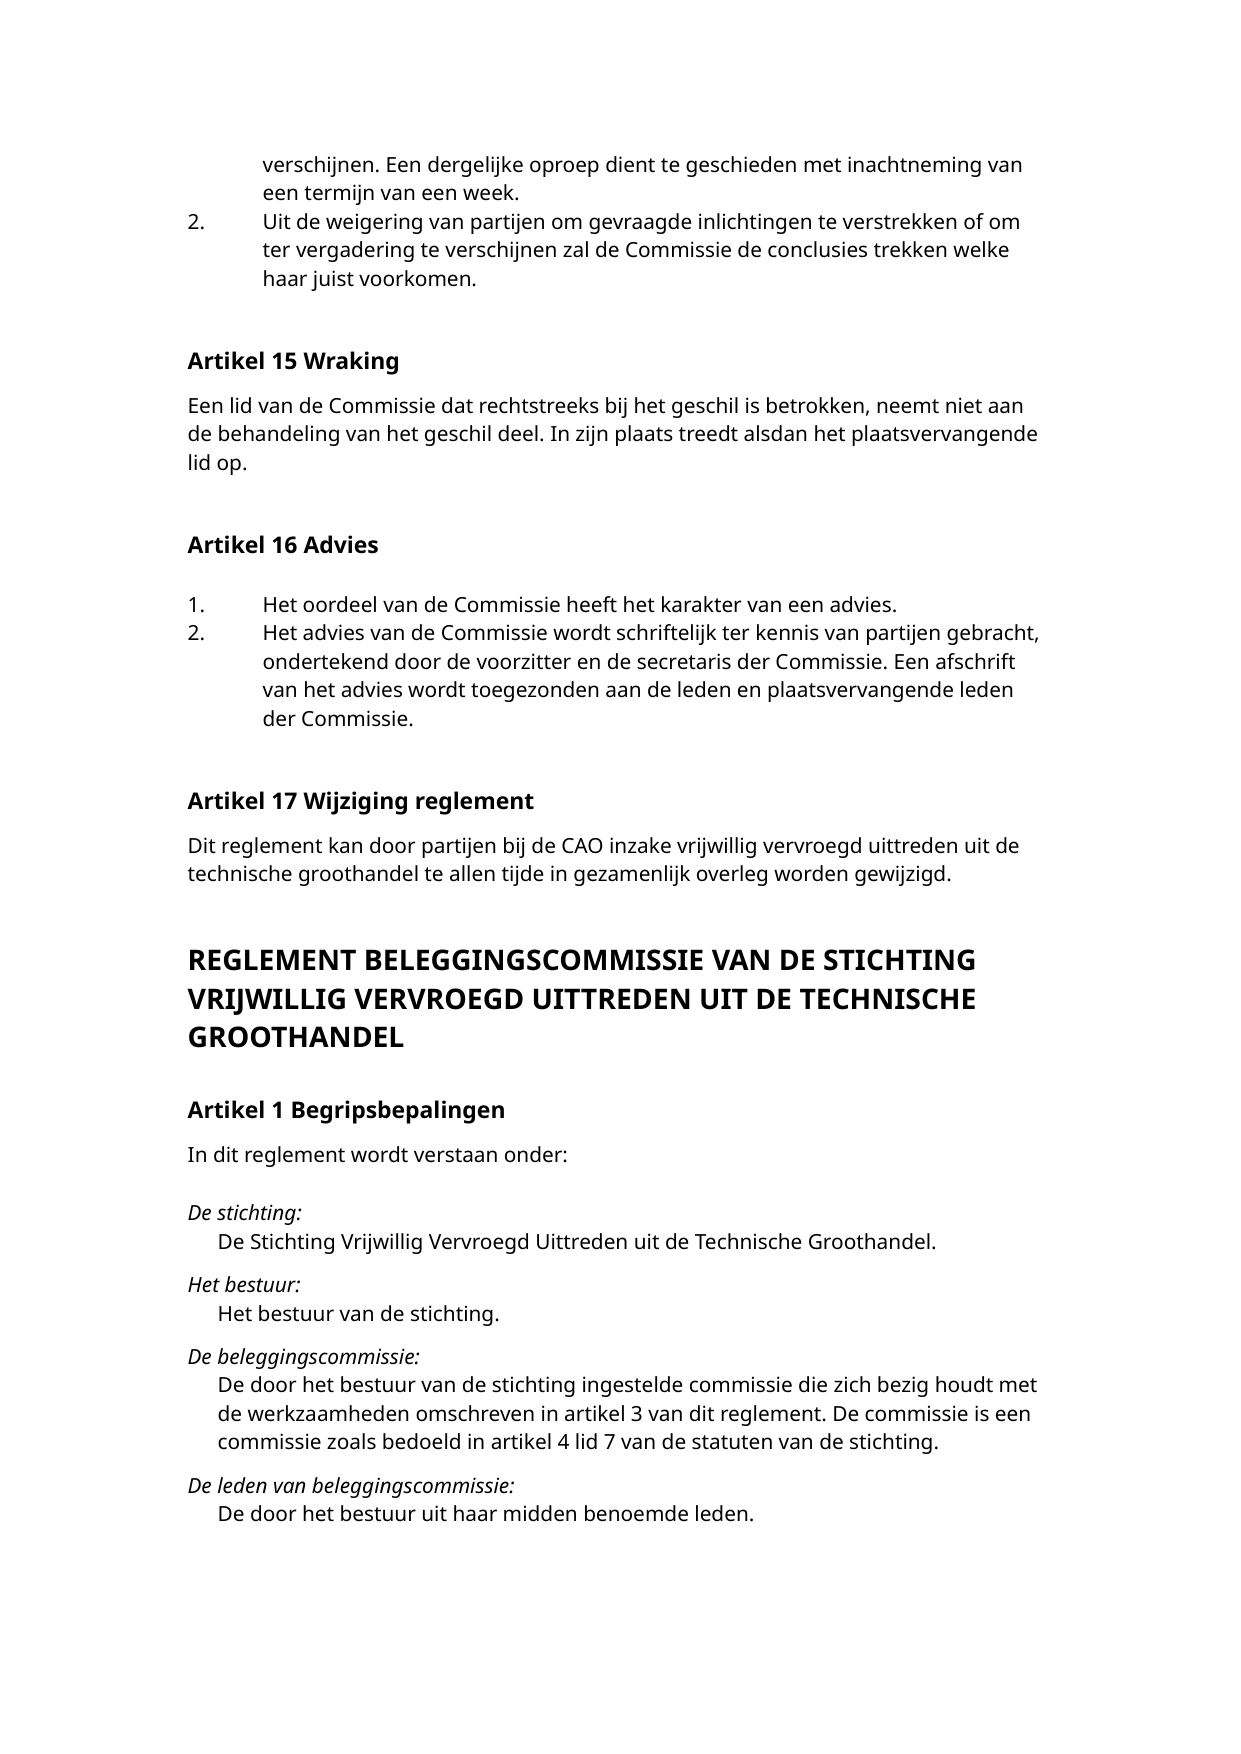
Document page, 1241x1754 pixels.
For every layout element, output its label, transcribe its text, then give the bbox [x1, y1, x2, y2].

subtitle Artikel 16 Advies [187, 529, 1053, 560]
text De door het bestuur uit haar midden benoemde leden. [217, 1499, 1053, 1528]
subtitle Artikel 17 Wijziging reglement [187, 785, 1053, 816]
text De Stichting Vrijwillig Vervroegd Uittreden uit de Technische Groothandel. [217, 1227, 1053, 1255]
text De door het bestuur van de stichting ingestelde commissie die zich bezig houdt met de werkzaamheden omschreven in artikel 3 van dit reglement. De commissie is een commissie zoals bedoeld in artikel 4 lid 7 van de statuten van de stichting. [217, 1371, 1053, 1456]
subtitle REGLEMENT BELEGGINGSCOMMISSIE VAN DE STICHTING VRIJWILLIG VERVROEGD UITTREDEN UIT DE TECHNISCHE GROOTHANDEL [187, 940, 1053, 1056]
list verschijnen. Een dergelijke oproep dient te geschieden met inachtneming van een termijn van een week. [187, 150, 1053, 207]
text Een lid van de Commissie dat rechtstreeks bij het geschil is betrokken, neemt niet aan de behandeling van het geschil deel. In zijn plaats treedt alsdan het plaatsvervangende lid op. [187, 391, 1053, 476]
text De stichting: [187, 1198, 1053, 1227]
list Het oordeel van de Commissie heeft het karakter van een advies. [187, 590, 1053, 618]
subtitle Artikel 1 Begripsbepalingen [187, 1094, 1053, 1125]
list Het advies van de Commissie wordt schriftelijk ter kennis van partijen gebracht, ondertekend door de voorzitter en de secretaris der Commissie. Een afschrift van het advies wordt toegezonden aan de leden en plaatsvervangende leden der Commissie. [187, 618, 1053, 732]
text De leden van beleggingscommissie: [187, 1471, 1053, 1499]
text Het bestuur van de stichting. [217, 1299, 1053, 1327]
text In dit reglement wordt verstaan onder: [187, 1140, 1053, 1168]
text Dit reglement kan door partijen bij de CAO inzake vrijwillig vervroegd uittreden uit de technische groothandel te allen tijde in gezamenlijk overleg worden gewijzigd. [187, 831, 1053, 888]
list Uit de weigering van partijen om gevraagde inlichtingen te verstrekken of om ter vergadering te verschijnen zal de Commissie de conclusies trekken welke haar juist voorkomen. [187, 207, 1053, 292]
text De beleggingscommissie: [187, 1342, 1053, 1371]
text Het bestuur: [187, 1270, 1053, 1299]
subtitle Artikel 15 Wraking [187, 345, 1053, 376]
